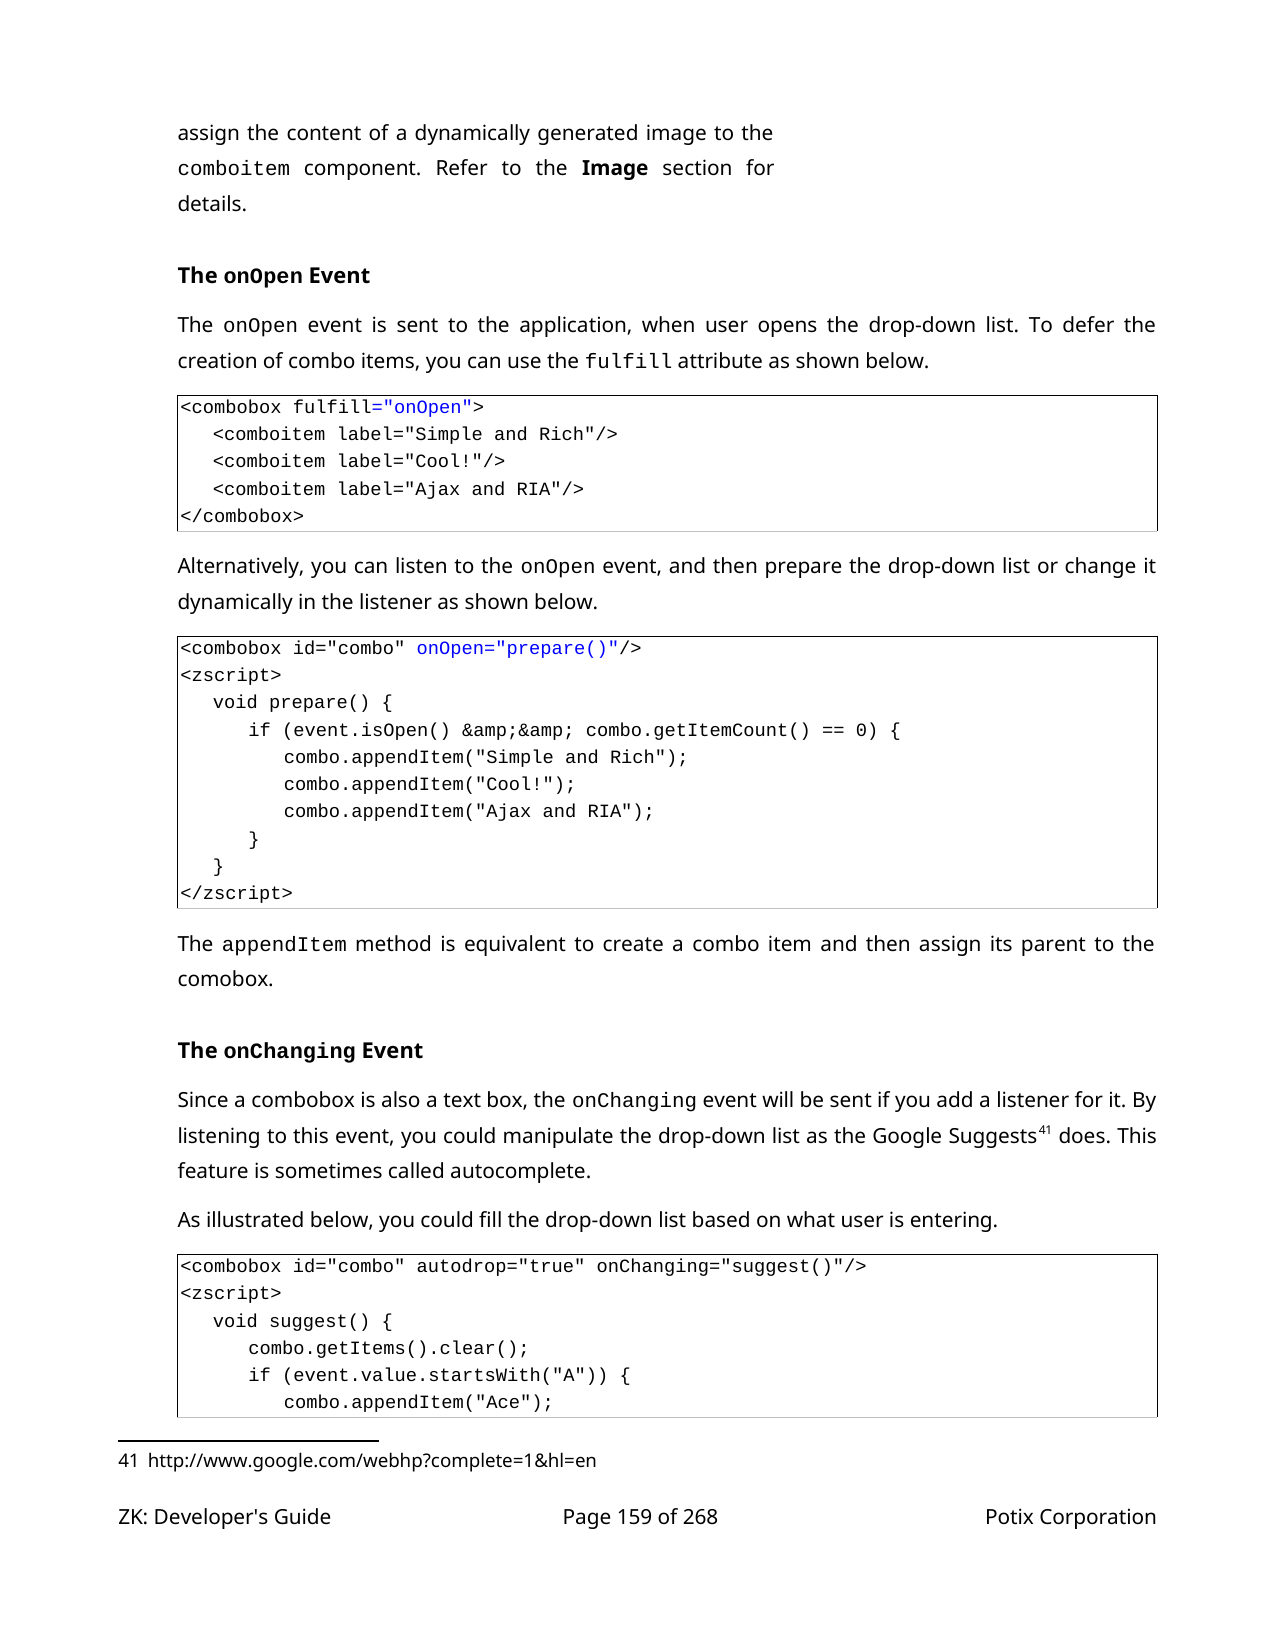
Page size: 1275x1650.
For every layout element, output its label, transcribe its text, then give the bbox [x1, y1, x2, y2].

text <zscript> [178, 663, 1157, 687]
text combo.appendItem("Ajax and RIA"); [178, 799, 1157, 823]
text <combobox id="combo" autodrop="true" onChanging="suggest()"/> [178, 1255, 1157, 1278]
text The appendItem method is equivalent to create a combo item and then assign its parent to the comobox. [177, 929, 1157, 992]
text As illustrated below, you could fill the drop-down list based on what user is entering. [177, 1205, 1157, 1233]
text Since a combobox is also a text box, the onChanging event will be sent if you add a listener for it. By listening to this event, you could manipulate the drop-down list as the Google Suggests does. This feature is sometimes called autocomplete. [177, 1086, 1157, 1184]
text combo.appendItem("Cool!"); [178, 772, 1157, 796]
text <comboitem label="Ajax and RIA"/> [178, 477, 1157, 501]
text <combobox id="combo" onOpen="prepare()"/> [178, 637, 1157, 660]
text <comboitem label="Cool!"/> [178, 449, 1157, 474]
text void prepare() { [178, 690, 1157, 715]
text <comboitem label="Simple and Rich"/> [178, 422, 1157, 446]
text <zscript> [178, 1281, 1157, 1306]
text if (event.isOpen() &amp;&amp; combo.getItemCount() == 0) { [178, 718, 1157, 742]
text </zscript> [178, 881, 1157, 908]
text if (event.value.startsWith("A")) { [178, 1363, 1157, 1387]
text combo.appendItem("Simple and Rich"); [178, 745, 1157, 769]
text <combobox fulfill="onOpen"> [178, 396, 1157, 419]
text assign the content of a dynamically generated image to the comboitem component. Refer to the Image section for details. [177, 118, 1157, 217]
text } [178, 826, 1157, 851]
text http://www.google.com/webhp?complete=1&hl=en [118, 1447, 1157, 1473]
text combo.getItems().clear(); [178, 1336, 1157, 1360]
text </combobox> [178, 504, 1157, 531]
text The onOpen event is sent to the application, when user opens the drop-down list. To defer the creation of combo items, you can use the fulfill attribute as shown below. [177, 310, 1157, 374]
text Alternatively, you can listen to the onOpen event, and then prepare the drop-down list or change it dynamically in the listener as shown below. [177, 552, 1157, 615]
subtitle The onOpen Event [177, 259, 1157, 290]
subtitle The onChanging Event [177, 1035, 1157, 1065]
text combo.appendItem("Ace"); [178, 1390, 1157, 1417]
text } [178, 853, 1157, 878]
text void suggest() { [178, 1308, 1157, 1333]
